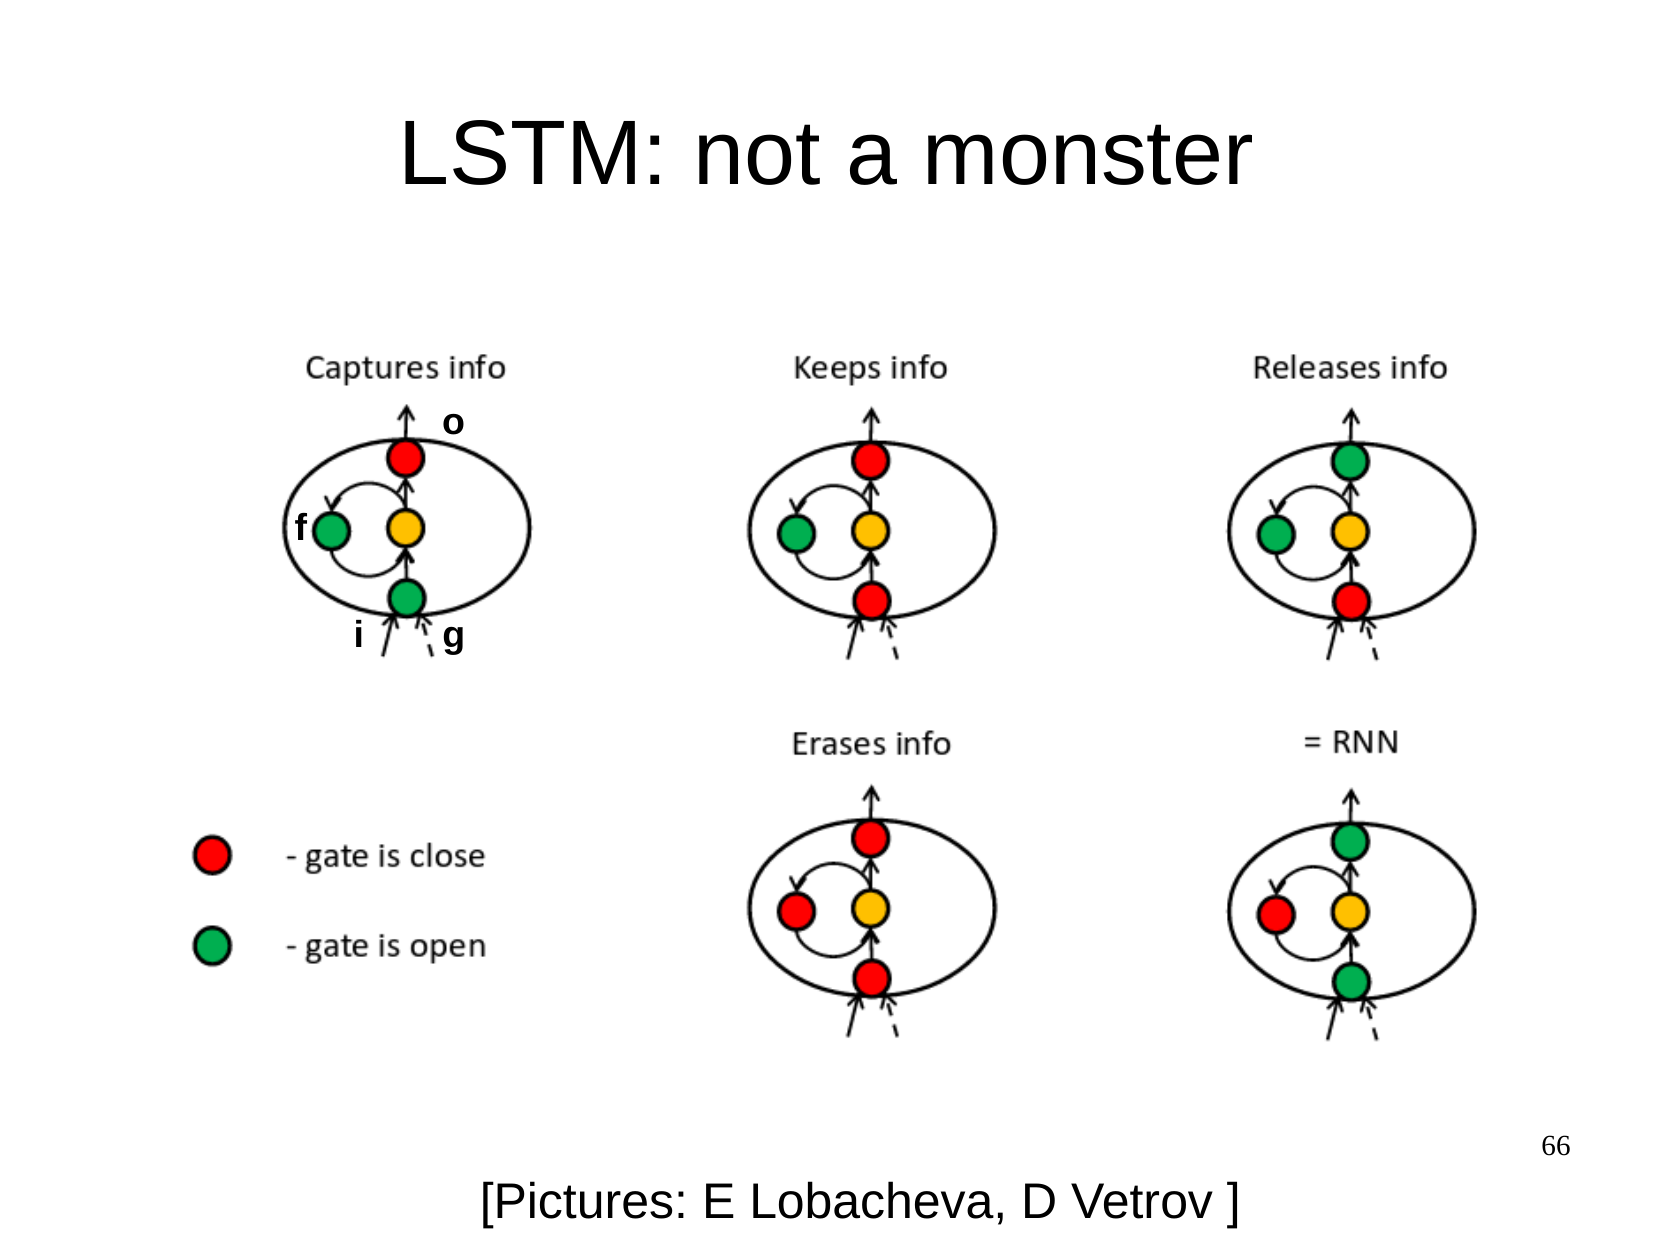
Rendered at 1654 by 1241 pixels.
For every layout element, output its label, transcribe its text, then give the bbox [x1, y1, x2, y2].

text_box i [338, 605, 380, 663]
title LSTM: not a monster [82, 49, 1571, 257]
text_box f [279, 499, 323, 557]
picture [150, 303, 1514, 1076]
text_box o [427, 393, 481, 451]
text_box [Pictures: E Lobacheva, D Vetrov ] [465, 1165, 1311, 1237]
text_box g [427, 605, 481, 663]
